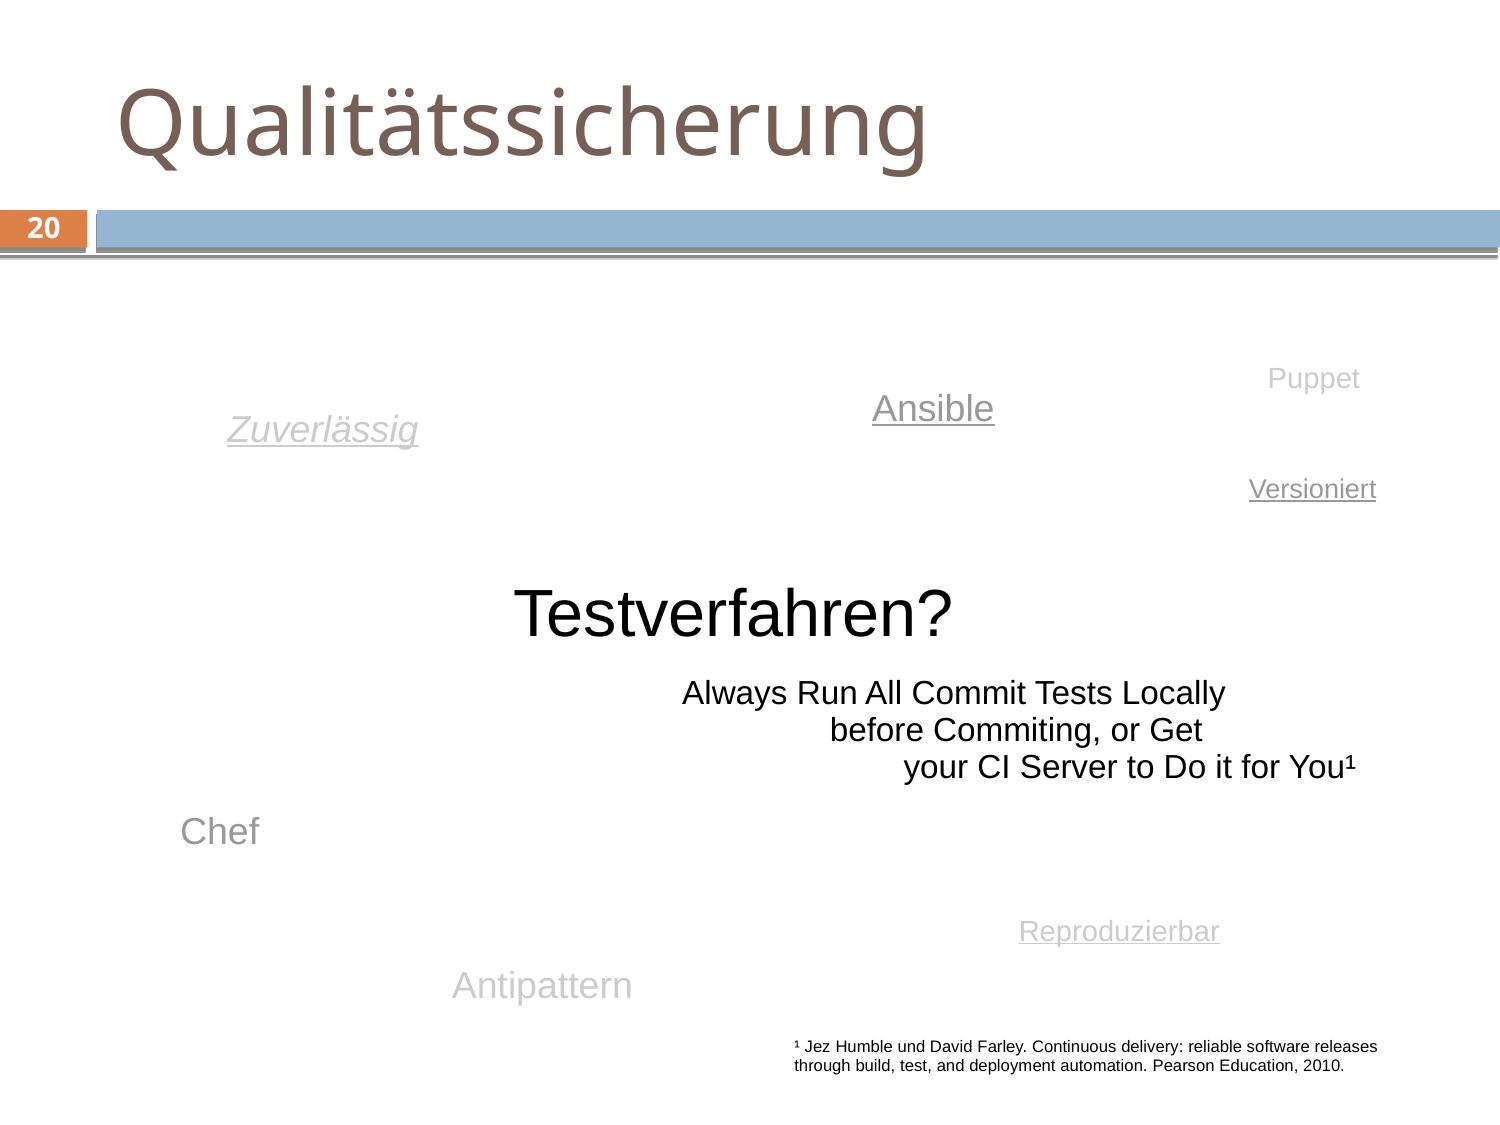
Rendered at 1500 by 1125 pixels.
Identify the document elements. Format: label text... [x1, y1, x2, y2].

subtitle Testverfahren? [47, 274, 1385, 1028]
text_box Versioniert [1234, 466, 1393, 524]
text_box Ansible [857, 380, 1016, 438]
text_box Chef [165, 803, 312, 860]
text_box Puppet [1253, 354, 1394, 402]
title Qualitätssicherung [100, 37, 1438, 200]
text_box ¹ Jez Humble und David Farley. Continuous delivery: reliable software releases through build, test, and deployment automation. Pearson Education, 2010. [779, 1029, 1394, 1083]
text_box Always Run All Commit Tests Locally before Commiting, or Get your CI Server to Do it for You¹ [667, 667, 1372, 794]
text_box Antipattern [437, 956, 648, 1014]
text_box Zuverlässig [212, 401, 434, 459]
text_box Reproduzierbar [1003, 907, 1360, 965]
